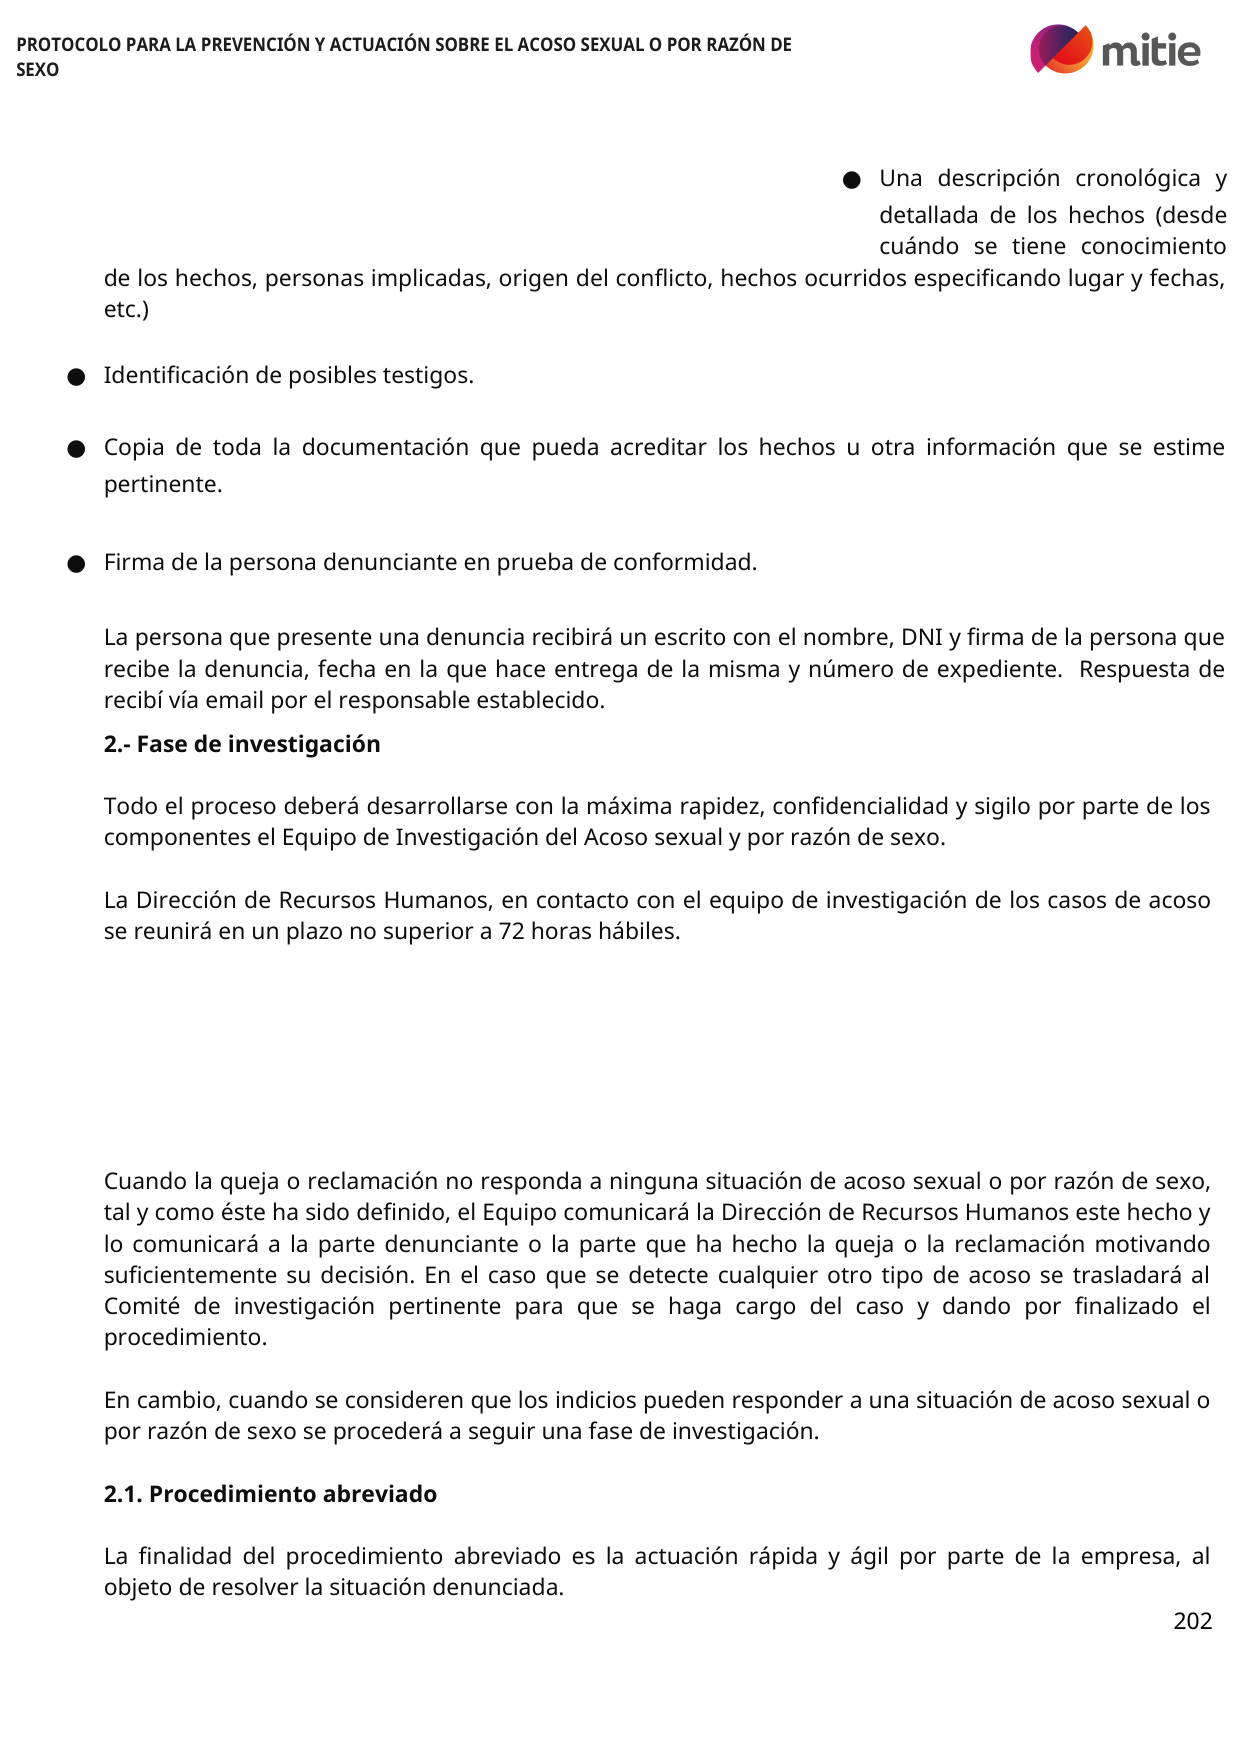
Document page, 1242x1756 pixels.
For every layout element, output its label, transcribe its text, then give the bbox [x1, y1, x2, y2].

list Firma de la persona denunciante en prueba de conformidad. [66, 537, 1227, 584]
text La finalidad del procedimiento abreviado es la actuación rápida y ágil por parte de la empresa, al objeto de resolver la situación denunciada. [103, 1540, 1212, 1602]
text 2.- Fase de investigación [103, 727, 1212, 759]
text La Dirección de Recursos Humanos, en contacto con el equipo de investigación de los casos de acoso se reunirá en un plazo no superior a 72 horas hábiles. [103, 884, 1212, 946]
list Identificación de posibles testigos. [66, 349, 1227, 396]
list Copia de toda la documentación que pueda acreditar los hechos u otra información que se estime pertinente. [66, 421, 1227, 499]
text 2.1. Procedimiento abreviado [103, 1477, 1212, 1509]
text Todo el proceso deberá desarrollarse con la máxima rapidez, confidencialidad y sigilo por parte de los componentes el Equipo de Investigación del Acoso sexual y por razón de sexo. [103, 790, 1212, 852]
text La persona que presente una denuncia recibirá un escrito con el nombre, DNI y firma de la persona que recibe la denuncia, fecha en la que hace entrega de la misma y número de expediente. Respuesta de recibí vía email por el responsable establecido. [103, 621, 1227, 715]
text Cuando la queja o reclamación no responda a ninguna situación de acoso sexual o por razón de sexo, tal y como éste ha sido definido, el Equipo comunicará la Dirección de Recursos Humanos este hecho y lo comunicará a la parte denunciante o la parte que ha hecho la queja o la reclamación motivando suficientemente su decisión. En el caso que se detecte cualquier otro tipo de acoso se trasladará al Comité de investigación pertinente para que se haga cargo del caso y dando por finalizado el procedimiento. [103, 1165, 1212, 1352]
list Una descripción cronológica y detallada de los hechos (desde cuándo se tiene conocimiento de los hechos, personas implicadas, origen del conflicto, hechos ocurridos especificando lugar y fechas, etc.) [66, 152, 1227, 324]
text En cambio, cuando se consideren que los indicios pueden responder a una situación de acoso sexual o por razón de sexo se procederá a seguir una fase de investigación. [103, 1384, 1212, 1446]
